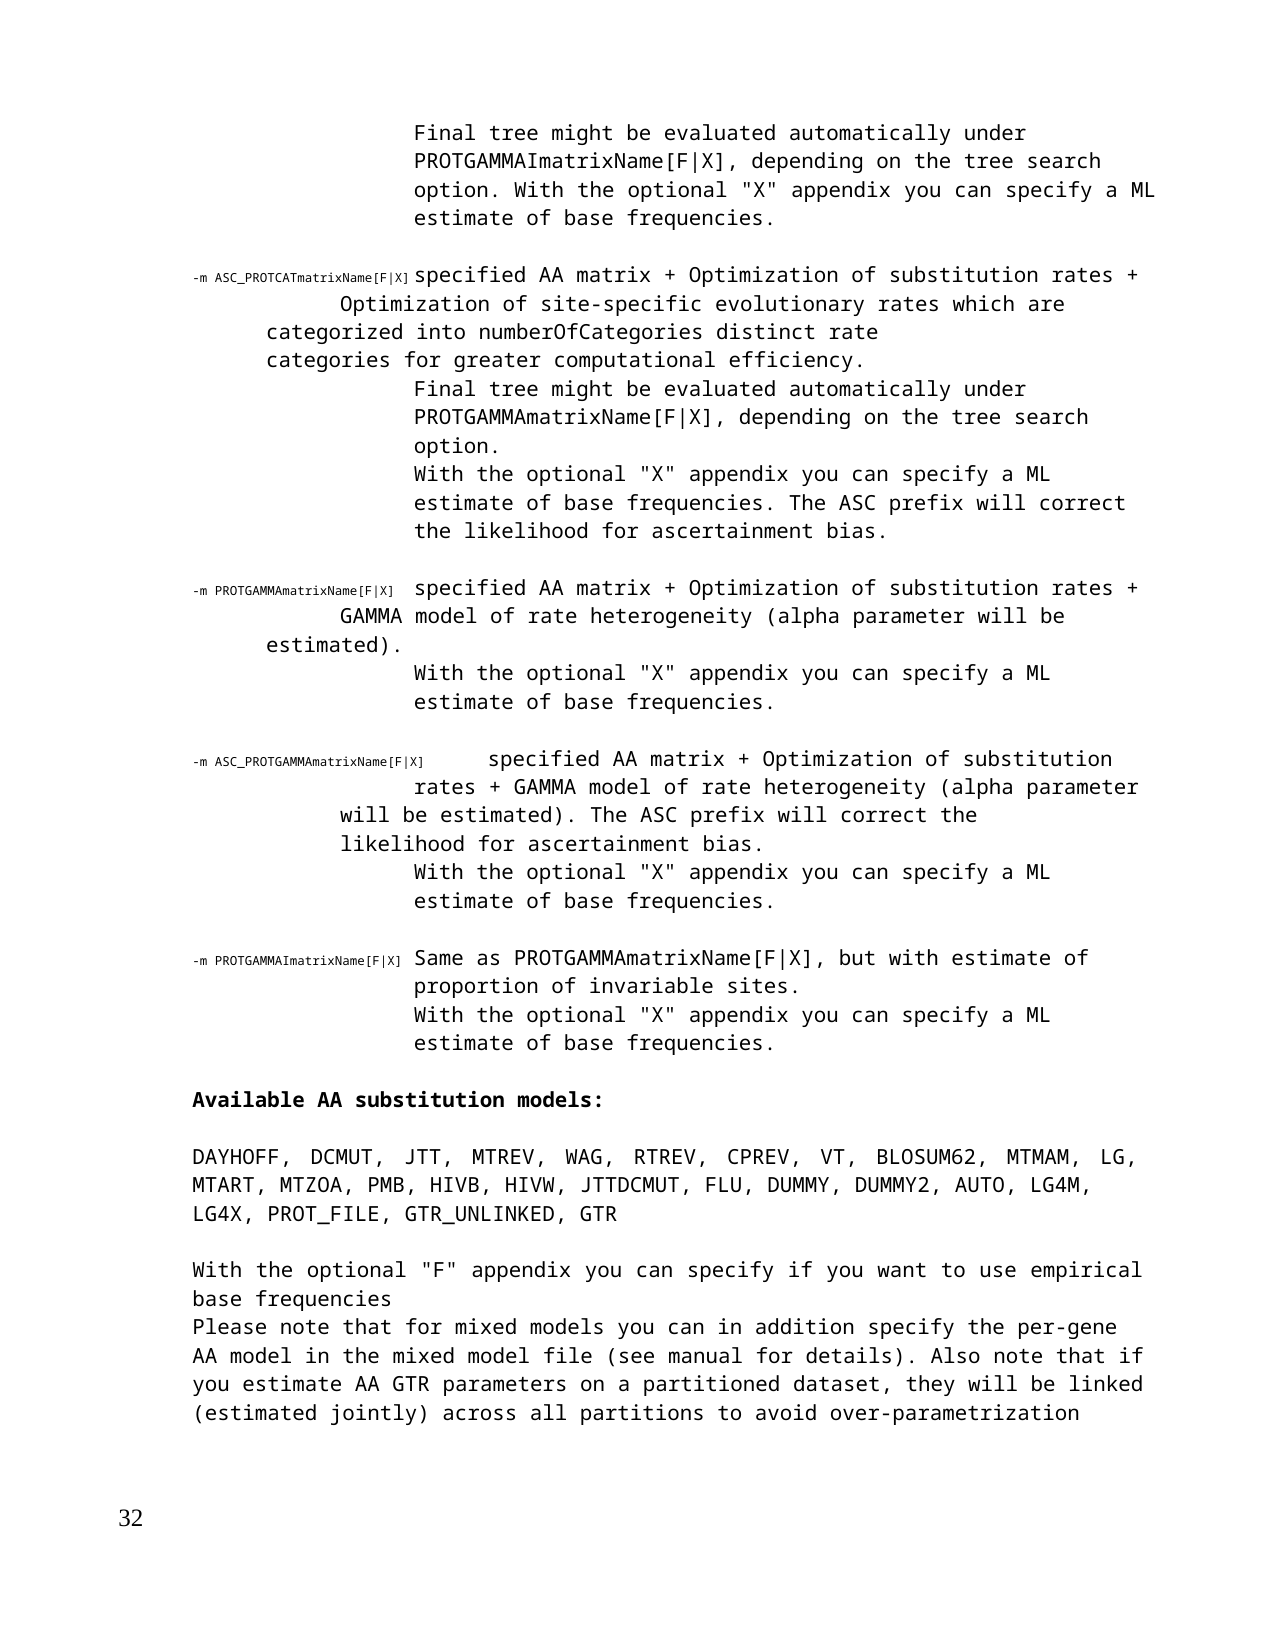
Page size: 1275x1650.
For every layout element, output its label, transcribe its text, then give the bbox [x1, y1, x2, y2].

text -m PROTGAMMAImatrixName[F|X] Same as PROTGAMMAmatrixName[F|X], but with estimate of proportion of invariable sites. [118, 943, 1157, 1000]
text With the optional "F" appendix you can specify if you want to use empirical base frequencies [118, 1256, 1157, 1312]
text -m PROTGAMMAmatrixName[F|X] specified AA matrix + Optimization of substitution rates + GAMMA model of rate heterogeneity (alpha parameter will be estimated). [118, 573, 1157, 658]
text DAYHOFF, DCMUT, JTT, MTREV, WAG, RTREV, CPREV, VT, BLOSUM62, MTMAM, LG, MTART, MTZOA, PMB, HIVB, HIVW, JTTDCMUT, FLU, DUMMY, DUMMY2, AUTO, LG4M, LG4X, PROT_FILE, GTR_UNLINKED, GTR [118, 1142, 1157, 1227]
text -m ASC_PROTCATmatrixName[F|X] specified AA matrix + Optimization of substitution rates + Optimization of site-specific evolutionary rates which are categorized into numberOfCategories distinct rate categories for greater computational efficiency. [118, 260, 1157, 374]
text Final tree might be evaluated automatically under PROTGAMMAmatrixName[F|X], depending on the tree search option. [118, 374, 1157, 459]
text With the optional "X" appendix you can specify a ML estimate of base frequencies. The ASC prefix will correct the likelihood for ascertainment bias. [118, 459, 1157, 545]
text With the optional "X" appendix you can specify a ML estimate of base frequencies. [118, 658, 1157, 715]
text -m ASC_PROTGAMMAmatrixName[F|X] specified AA matrix + Optimization of substitution rates + GAMMA model of rate heterogeneity (alpha parameter will be estimated). The ASC prefix will correct the likelihood for ascertainment bias. [118, 744, 1157, 857]
text Final tree might be evaluated automatically under PROTGAMMAImatrixName[F|X], depending on the tree search option. With the optional "X" appendix you can specify a ML estimate of base frequencies. [118, 118, 1157, 232]
text Please note that for mixed models you can in addition specify the per-gene AA model in the mixed model file (see manual for details). Also note that if you estimate AA GTR parameters on a partitioned dataset, they will be linked (estimated jointly) across all partitions to avoid over-parametrization [118, 1312, 1157, 1426]
text With the optional "X" appendix you can specify a ML estimate of base frequencies. [118, 857, 1157, 914]
text With the optional "X" appendix you can specify a ML estimate of base frequencies. [118, 1000, 1157, 1057]
text Available AA substitution models: [118, 1085, 1157, 1113]
